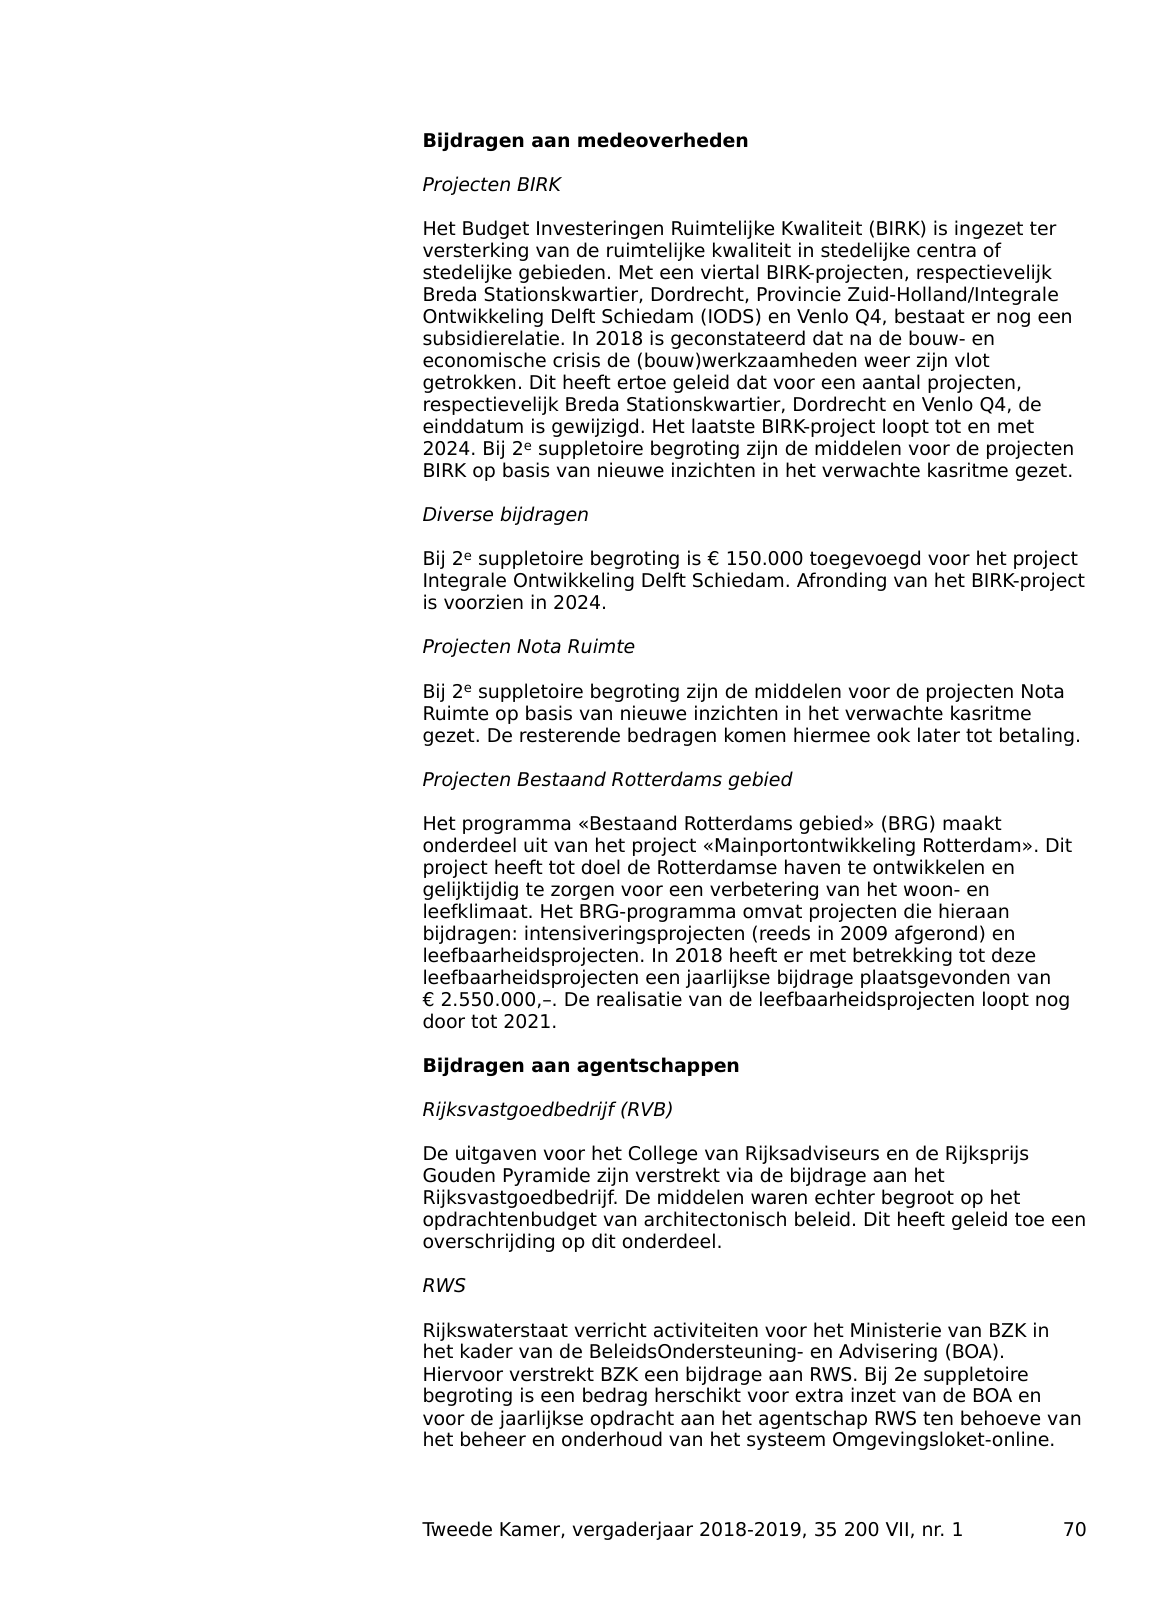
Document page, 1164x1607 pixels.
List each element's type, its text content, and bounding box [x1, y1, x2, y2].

subtitle Projecten Bestaand Rotterdams gebied [422, 769, 1087, 791]
subtitle RWS [422, 1275, 1087, 1297]
text Het programma «Bestaand Rotterdams gebied» (BRG) maakt onderdeel uit van het project «Mainportontwikkeling Rotterdam». Dit project heeft tot doel de Rotterdamse haven te ontwikkelen en gelijktijdig te zorgen voor een verbetering van het woon- en leefklimaat. Het BRG-programma omvat projecten die hieraan bijdragen: intensiveringsprojecten (reeds in 2009 afgerond) en leefbaarheidsprojecten. In 2018 heeft er met betrekking tot deze leefbaarheidsprojecten een jaarlijkse bijdrage plaatsgevonden van € 2.550.000,–. De realisatie van de leefbaarheidsprojecten loopt nog door tot 2021. [422, 813, 1087, 1033]
text De uitgaven voor het College van Rijksadviseurs en de Rijksprijs Gouden Pyramide zijn verstrekt via de bijdrage aan het Rijksvastgoedbedrijf. De middelen waren echter begroot op het opdrachtenbudget van architectonisch beleid. Dit heeft geleid toe een overschrijding op dit onderdeel. [422, 1143, 1087, 1253]
text Het Budget Investeringen Ruimtelijke Kwaliteit (BIRK) is ingezet ter versterking van de ruimtelijke kwaliteit in stedelijke centra of stedelijke gebieden. Met een viertal BIRK-projecten, respectievelijk Breda Stationskwartier, Dordrecht, Provincie Zuid-Holland/Integrale Ontwikkeling Delft Schiedam (IODS) en Venlo Q4, bestaat er nog een subsidierelatie. In 2018 is geconstateerd dat na de bouw- en economische crisis de (bouw)werkzaamheden weer zijn vlot getrokken. Dit heeft ertoe geleid dat voor een aantal projecten, respectievelijk Breda Stationskwartier, Dordrecht en Venlo Q4, de einddatum is gewijzigd. Het laatste BIRK-project loopt tot en met 2024. Bij 2e suppletoire begroting zijn de middelen voor de projecten BIRK op basis van nieuwe inzichten in het verwachte kasritme gezet. [422, 218, 1087, 482]
subtitle Projecten Nota Ruimte [422, 636, 1087, 658]
subtitle Bijdragen aan medeoverheden [422, 130, 1087, 152]
subtitle Projecten BIRK [422, 174, 1087, 196]
subtitle Diverse bijdragen [422, 504, 1087, 526]
text Bij 2e suppletoire begroting zijn de middelen voor de projecten Nota Ruimte op basis van nieuwe inzichten in het verwachte kasritme gezet. De resterende bedragen komen hiermee ook later tot betaling. [422, 681, 1087, 747]
text Rijkswaterstaat verricht activiteiten voor het Ministerie van BZK in het kader van de BeleidsOndersteuning- en Advisering (BOA). Hiervoor verstrekt BZK een bijdrage aan RWS. Bij 2e suppletoire begroting is een bedrag herschikt voor extra inzet van de BOA en voor de jaarlijkse opdracht aan het agentschap RWS ten behoeve van het beheer en onderhoud van het systeem Omgevingsloket-online. [422, 1319, 1087, 1451]
text Bij 2e suppletoire begroting is € 150.000 toegevoegd voor het project Integrale Ontwikkeling Delft Schiedam. Afronding van het BIRK-project is voorzien in 2024. [422, 548, 1087, 614]
subtitle Bijdragen aan agentschappen [422, 1055, 1087, 1077]
subtitle Rijksvastgoedbedrijf (RVB) [422, 1099, 1087, 1121]
